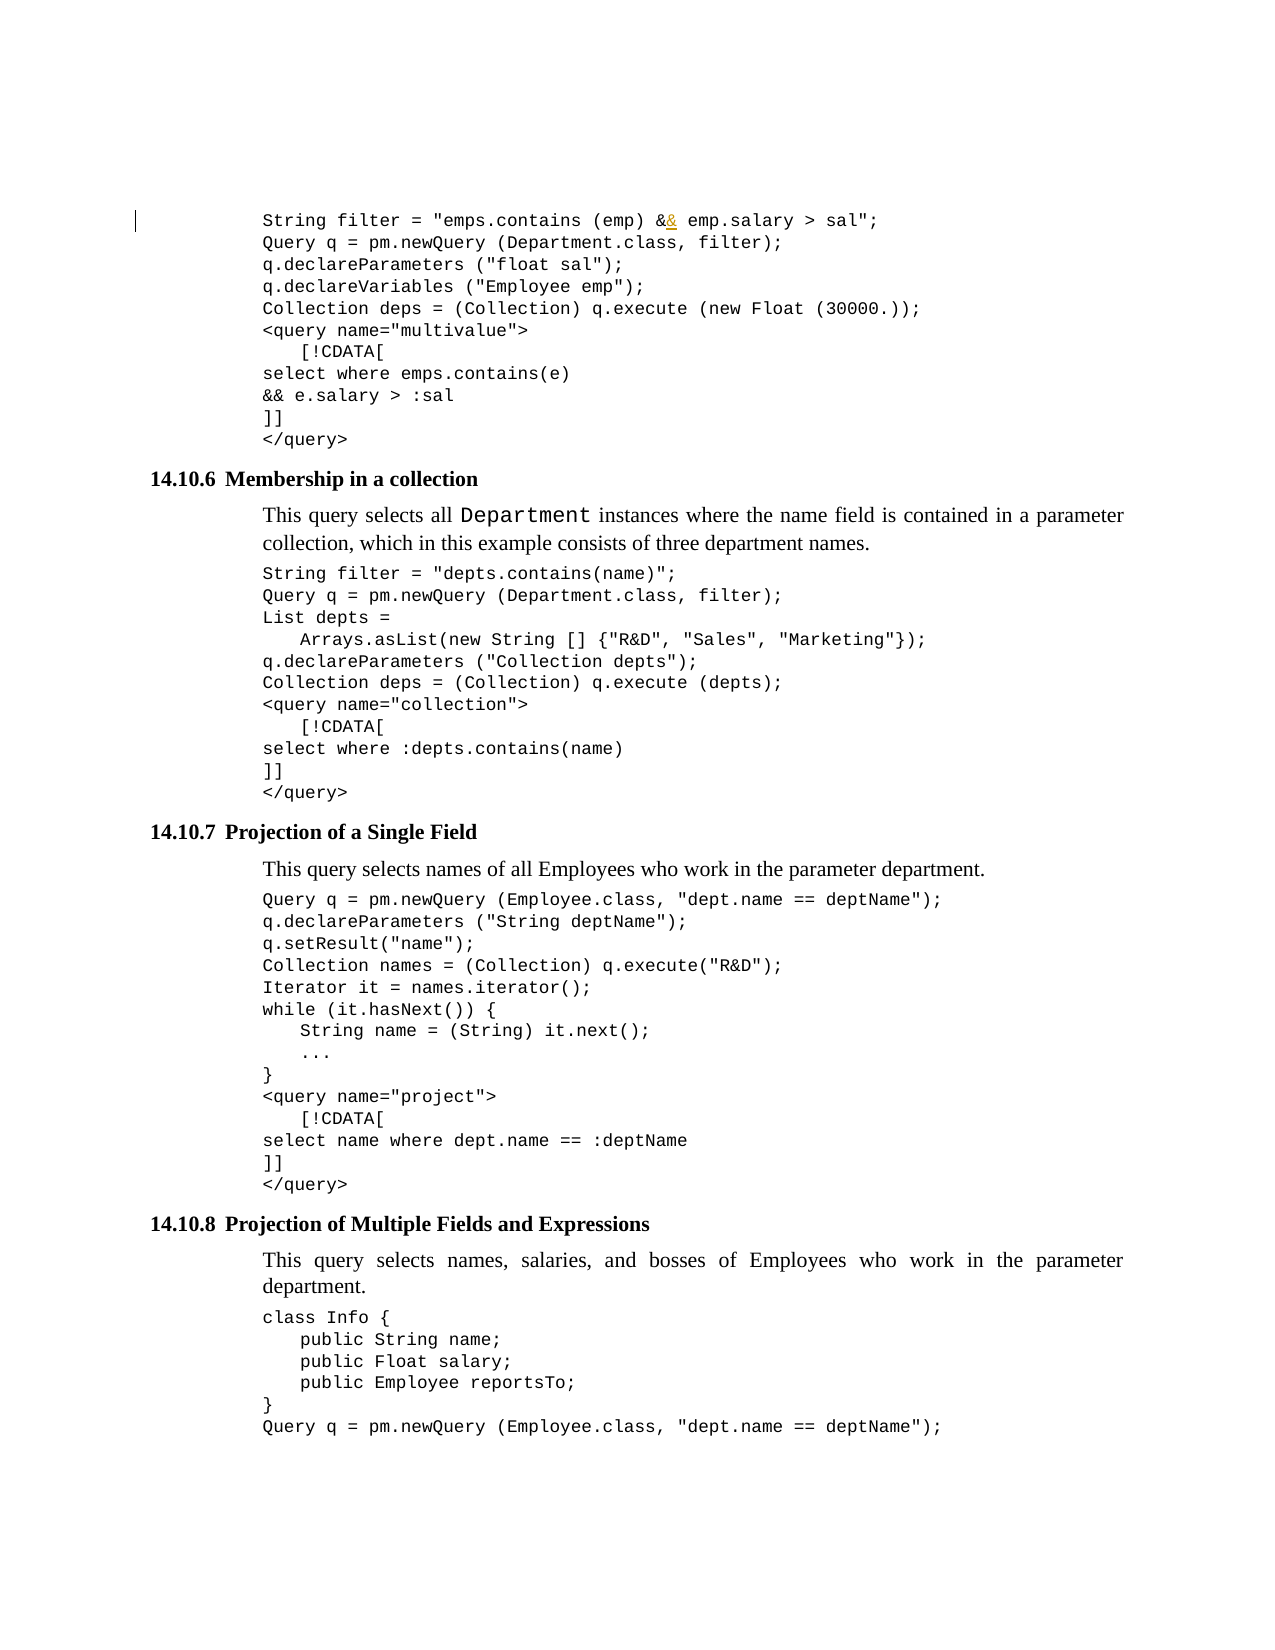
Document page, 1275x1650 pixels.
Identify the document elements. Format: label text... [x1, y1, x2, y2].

text } [262, 1064, 1125, 1086]
text q.declareParameters ("float sal"); [262, 254, 1125, 276]
text Collection deps = (Collection) q.execute (new Float (30000.)); [262, 297, 1125, 319]
text && e.salary > :sal [262, 385, 1125, 407]
text ... [262, 1042, 1125, 1064]
text This query selects all Department instances where the name field is contained in a parameter collection, which in this example consists of three department names. [262, 502, 1125, 555]
text String name = (String) it.next(); [262, 1020, 1125, 1042]
text </query> [262, 429, 1125, 451]
text public Employee reportsTo; [262, 1372, 1125, 1394]
text public Float salary; [262, 1351, 1125, 1372]
text select where emps.contains(e) [262, 363, 1125, 385]
text ]] [262, 407, 1125, 429]
text select where :depts.contains(name) [262, 738, 1125, 760]
text class Info { [262, 1307, 1125, 1329]
text List depts = [262, 607, 1125, 629]
text <query name="multivalue"> [262, 319, 1125, 341]
text </query> [262, 1173, 1125, 1195]
text <query name="project"> [262, 1086, 1125, 1108]
text q.setResult("name"); [262, 933, 1125, 955]
text while (it.hasNext()) { [262, 998, 1125, 1020]
text Query q = pm.newQuery (Department.class, filter); [262, 232, 1125, 254]
text public String name; [262, 1329, 1125, 1351]
text [!CDATA[ [262, 341, 1125, 363]
text q.declareVariables ("Employee emp"); [262, 276, 1125, 297]
text Arrays.asList(new String [] {"R&D", "Sales", "Marketing"}); [262, 629, 1125, 651]
text ]] [262, 760, 1125, 782]
text q.declareParameters ("String deptName"); [262, 911, 1125, 933]
text Collection names = (Collection) q.execute("R&D"); [262, 955, 1125, 977]
subtitle Membership in a collection [150, 465, 1125, 491]
subtitle Projection of a Single Field [150, 818, 1125, 844]
text Query q = pm.newQuery (Employee.class, "dept.name == deptName"); [262, 1416, 1125, 1438]
text Iterator it = names.iterator(); [262, 977, 1125, 998]
text <query name="collection"> [262, 694, 1125, 716]
text select name where dept.name == :deptName [262, 1130, 1125, 1152]
text ]] [262, 1152, 1125, 1173]
text String filter = "emps.contains (emp) && emp.salary > sal"; [262, 210, 1125, 232]
text String filter = "depts.contains(name)"; [262, 563, 1125, 585]
text Collection deps = (Collection) q.execute (depts); [262, 672, 1125, 694]
subtitle Projection of Multiple Fields and Expressions [150, 1210, 1125, 1236]
text q.declareParameters ("Collection depts"); [262, 651, 1125, 672]
text This query selects names of all Employees who work in the parameter department. [262, 855, 1125, 881]
text </query> [262, 782, 1125, 804]
text Query q = pm.newQuery (Department.class, filter); [262, 585, 1125, 607]
text [!CDATA[ [262, 1108, 1125, 1130]
text Query q = pm.newQuery (Employee.class, "dept.name == deptName"); [262, 889, 1125, 911]
text [!CDATA[ [262, 716, 1125, 738]
text } [262, 1394, 1125, 1416]
text This query selects names, salaries, and bosses of Employees who work in the parameter department. [262, 1246, 1125, 1298]
